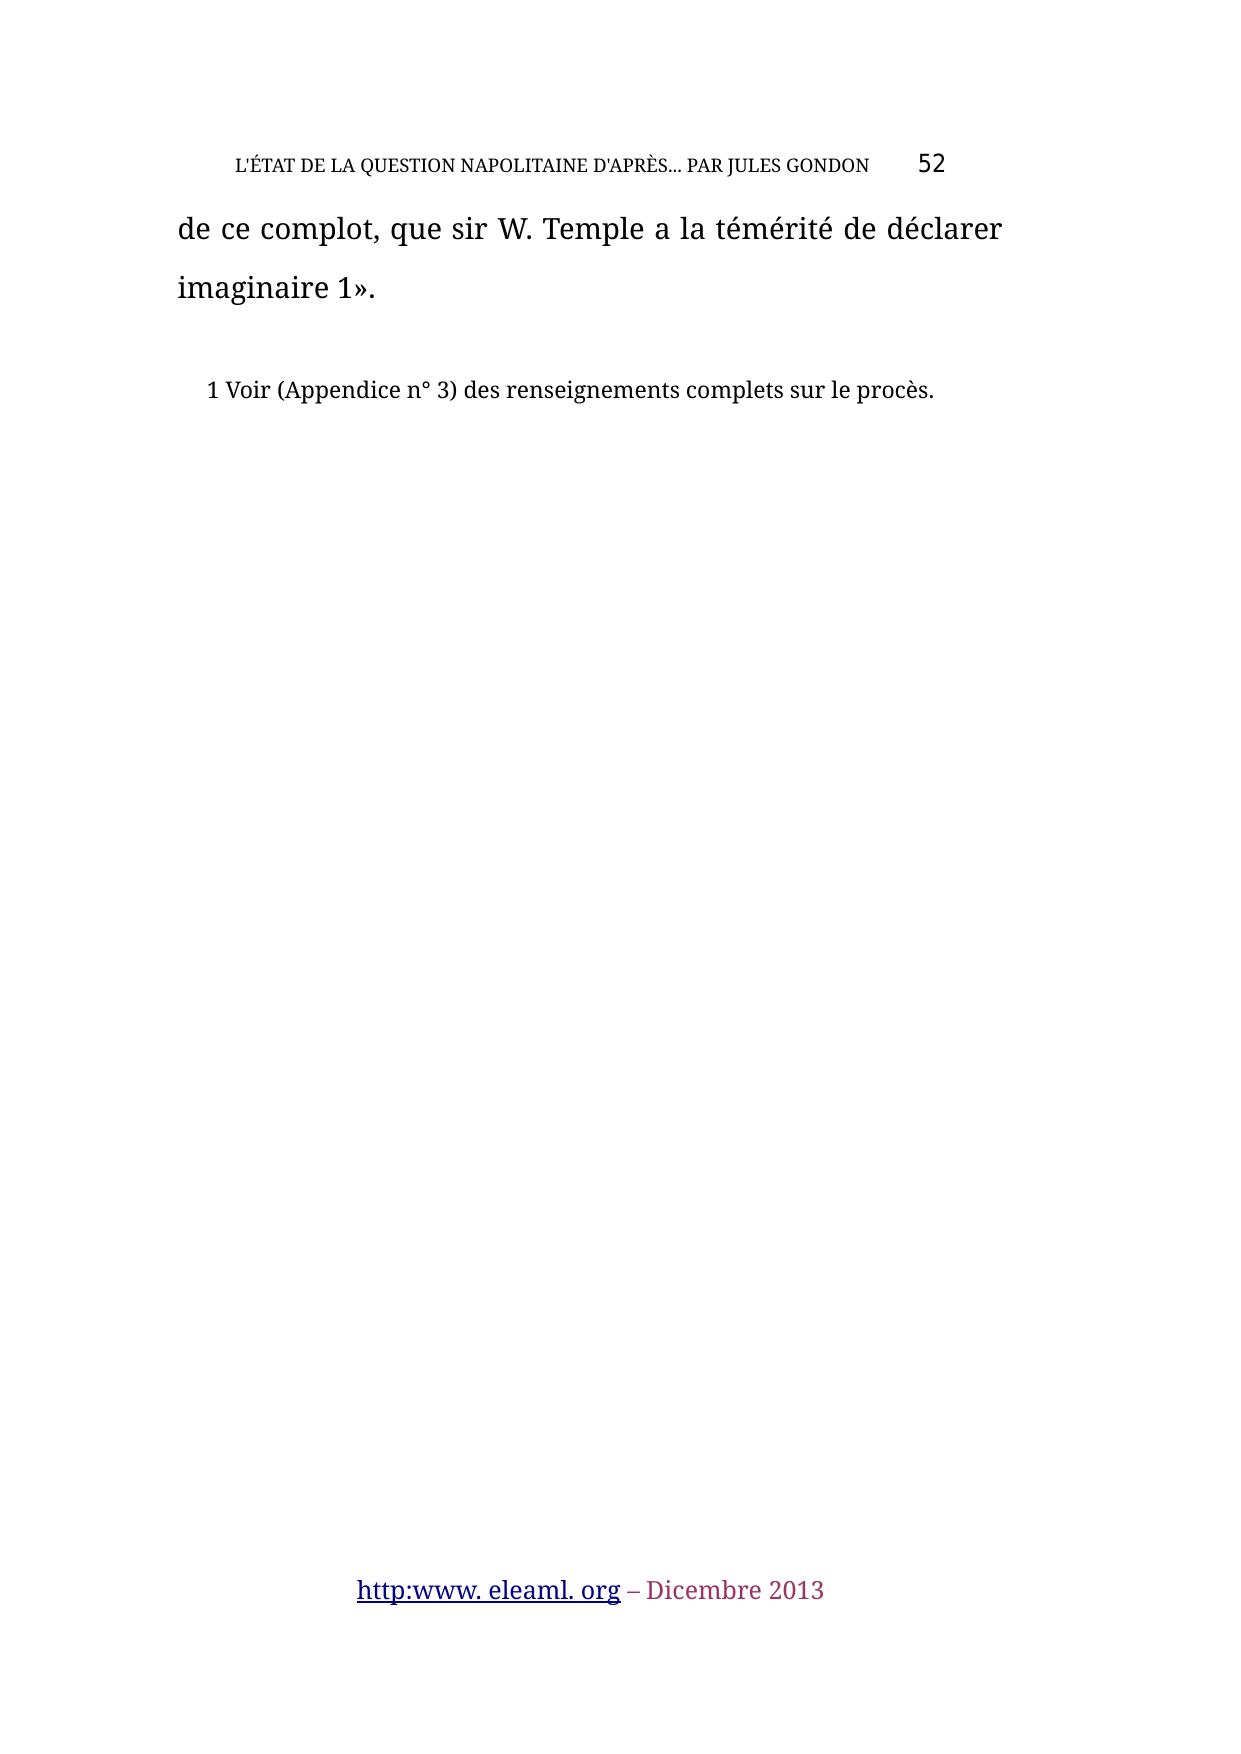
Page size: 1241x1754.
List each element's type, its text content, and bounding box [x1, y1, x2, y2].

text de ce complot, que sir W. Temple a la témérité de déclarer imaginaire 1». [177, 208, 1004, 307]
text 1 Voir (Appendice n° 3) des renseignements complets sur le procès. [177, 374, 1004, 405]
